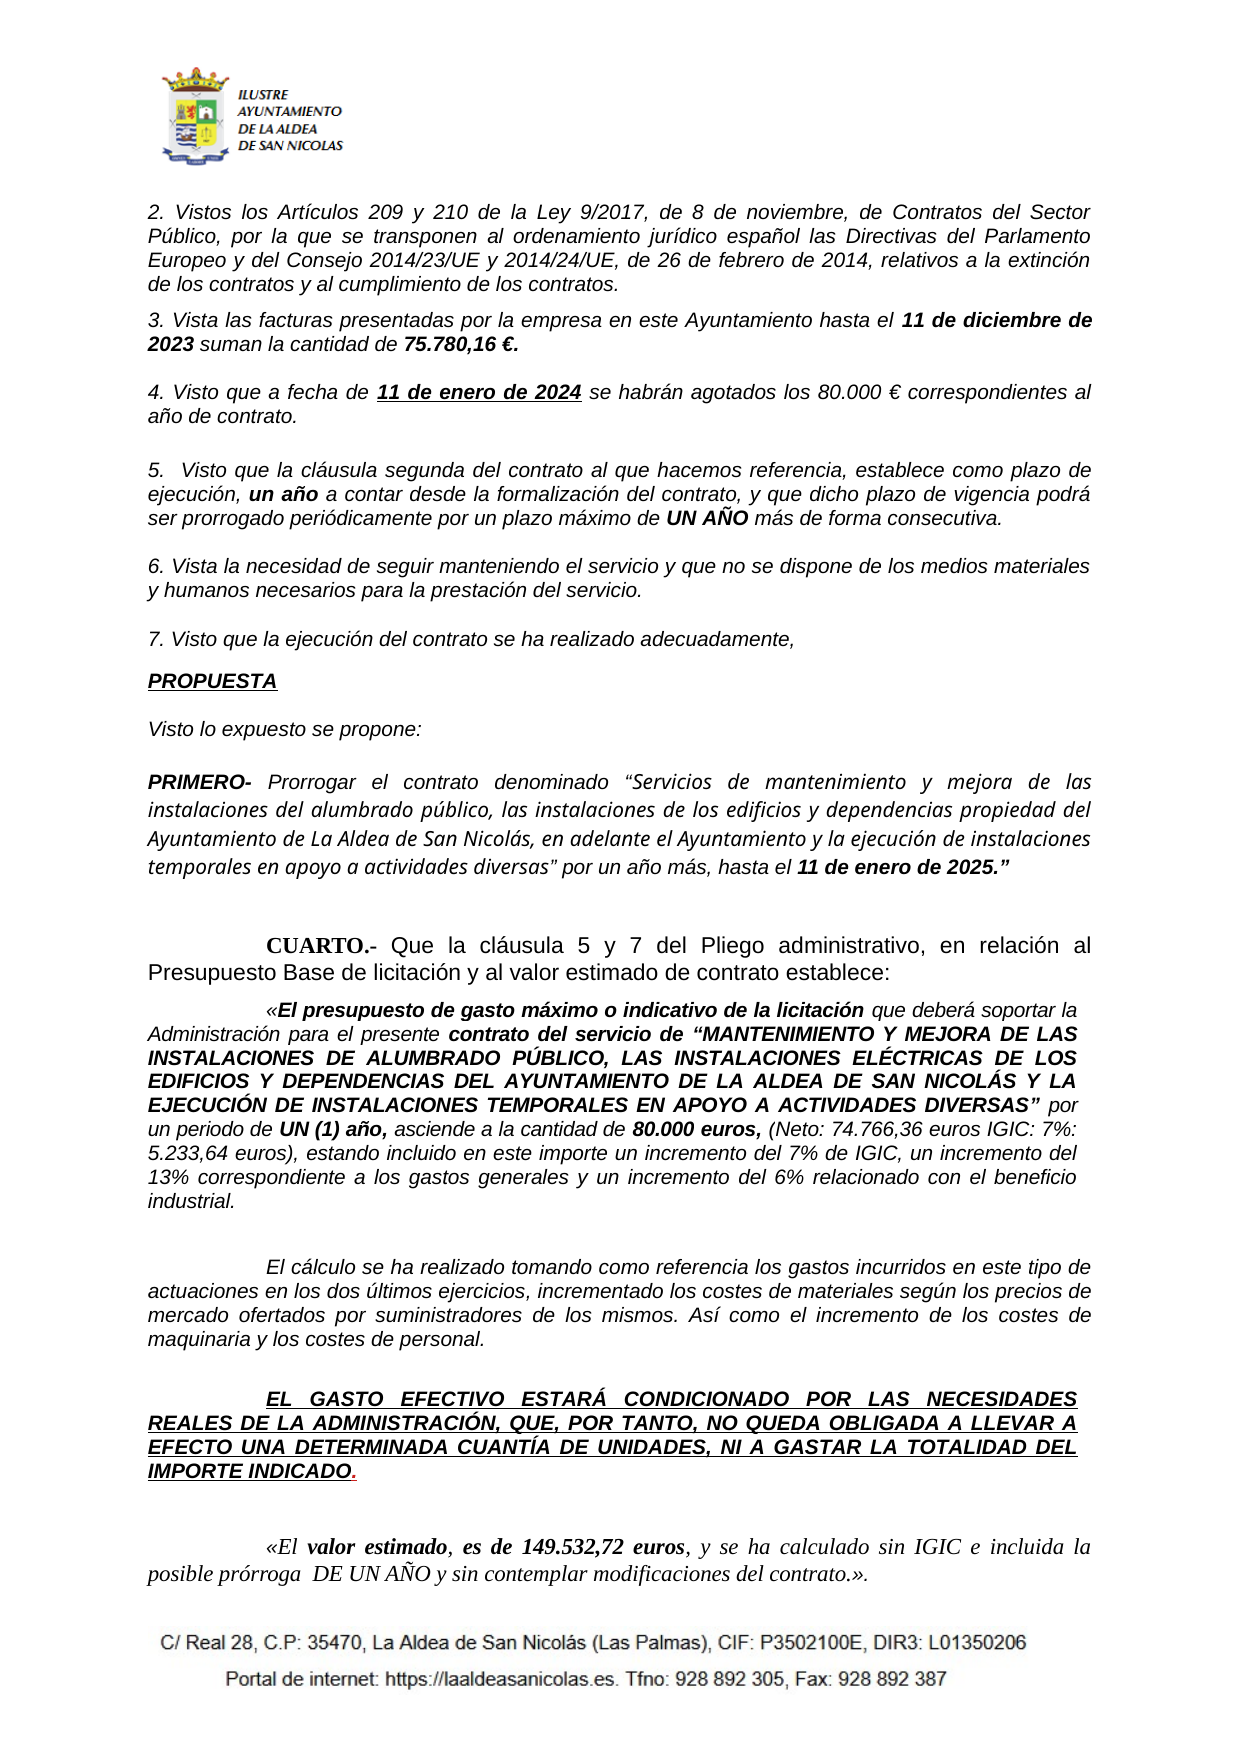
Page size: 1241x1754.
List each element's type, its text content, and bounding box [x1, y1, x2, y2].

text 3. Vista las facturas presentadas por la empresa en este Ayuntamiento hasta el 11 de diciembre de 2023 suman la cantidad de 75.780,16 €. [148, 308, 1093, 356]
picture [148, 1626, 1034, 1695]
text IMPORTE INDICADO. [148, 1457, 1078, 1483]
text 4. Visto que a fecha de 11 de enero de 2024 se habrán agotados los 80.000 € correspondientes al año de contrato. [148, 380, 1093, 428]
text CUARTO.- Que la cláusula 5 y 7 del Pliego administrativo, en relación al Presupuesto Base de licitación y al valor estimado de contrato establece: [148, 932, 1093, 985]
text «El valor estimado, es de 149.532,72 euros, y se ha calculado sin IGIC e incluida la posible prórroga DE UN AÑO y sin contemplar modificaciones del contrato.». [148, 1533, 1093, 1586]
text «El presupuesto de gasto máximo o indicativo de la licitación que deberá soportar la Administración para el presente contrato del servicio de “MANTENIMIENTO Y MEJORA DE LAS INSTALACIONES DE ALUMBRADO PÚBLICO, LAS INSTALACIONES ELÉCTRICAS DE LOS EDIFICIOS Y DEPENDENCIAS DEL AYUNTAMIENTO DE LA ALDEA DE SAN NICOLÁS Y LA EJECUCIÓN DE INSTALACIONES TEMPORALES EN APOYO A ACTIVIDADES DIVERSAS” por un periodo de UN (1) año, asciende a la cantidad de 80.000 euros, (Neto: 74.766,36 euros IGIC: 7%: 5.233,64 euros), estando incluido en este importe un incremento del 7% de IGIC, un incremento del 13% correspondiente a los gastos generales y un incremento del 6% relacionado con el beneficio industrial. [148, 997, 1078, 1213]
text 7. Visto que la ejecución del contrato se ha realizado adecuadamente, [148, 626, 1093, 650]
text PROPUESTA [148, 669, 1093, 693]
text El cálculo se ha realizado tomando como referencia los gastos incurridos en este tipo de actuaciones en los dos últimos ejercicios, incrementado los costes de materiales según los precios de mercado ofertados por suministradores de los mismos. Así como el incremento de los costes de maquinaria y los costes de personal. [148, 1255, 1093, 1351]
text 5. Visto que la cláusula segunda del contrato al que hacemos referencia, establece como plazo de ejecución, un año a contar desde la formalización del contrato, y que dicho plazo de vigencia podrá ser prorrogado periódicamente por un plazo máximo de UN AÑO más de forma consecutiva. [148, 458, 1093, 530]
text 6. Vista la necesidad de seguir manteniendo el servicio y que no se dispone de los medios materiales y humanos necesarios para la prestación del servicio. [148, 554, 1093, 602]
text Visto lo expuesto se propone: [148, 717, 1093, 741]
text EFECTO UNA DETERMINADA CUANTÍA DE UNIDADES, NI A GASTAR LA TOTALIDAD DEL [148, 1433, 1078, 1456]
text 2. Vistos los Artículos 209 y 210 de la Ley 9/2017, de 8 de noviembre, de Contratos del Sector Público, por la que se transponen al ordenamiento jurídico español las Directivas del Parlamento Europeo y del Consejo 2014/23/UE y 2014/24/UE, de 26 de febrero de 2014, relativos a la extinción de los contratos y al cumplimiento de los contratos. [148, 200, 1093, 296]
text EL GASTO EFECTIVO ESTARÁ CONDICIONADO POR LAS NECESIDADES REALES DE LA ADMINISTRACIÓN, QUE, POR TANTO, NO QUEDA OBLIGADA A LLEVAR A [148, 1387, 1078, 1432]
picture [148, 59, 359, 173]
text PRIMERO- Prorrogar el contrato denominado “Servicios de mantenimiento y mejora de las instalaciones del alumbrado público, las instalaciones de los edificios y dependencias propiedad del Ayuntamiento de La Aldea de San Nicolás, en adelante el Ayuntamiento y la ejecución de instalaciones temporales en apoyo a actividades diversas” por un año más, hasta el 11 de enero de 2025.” [148, 767, 1093, 881]
